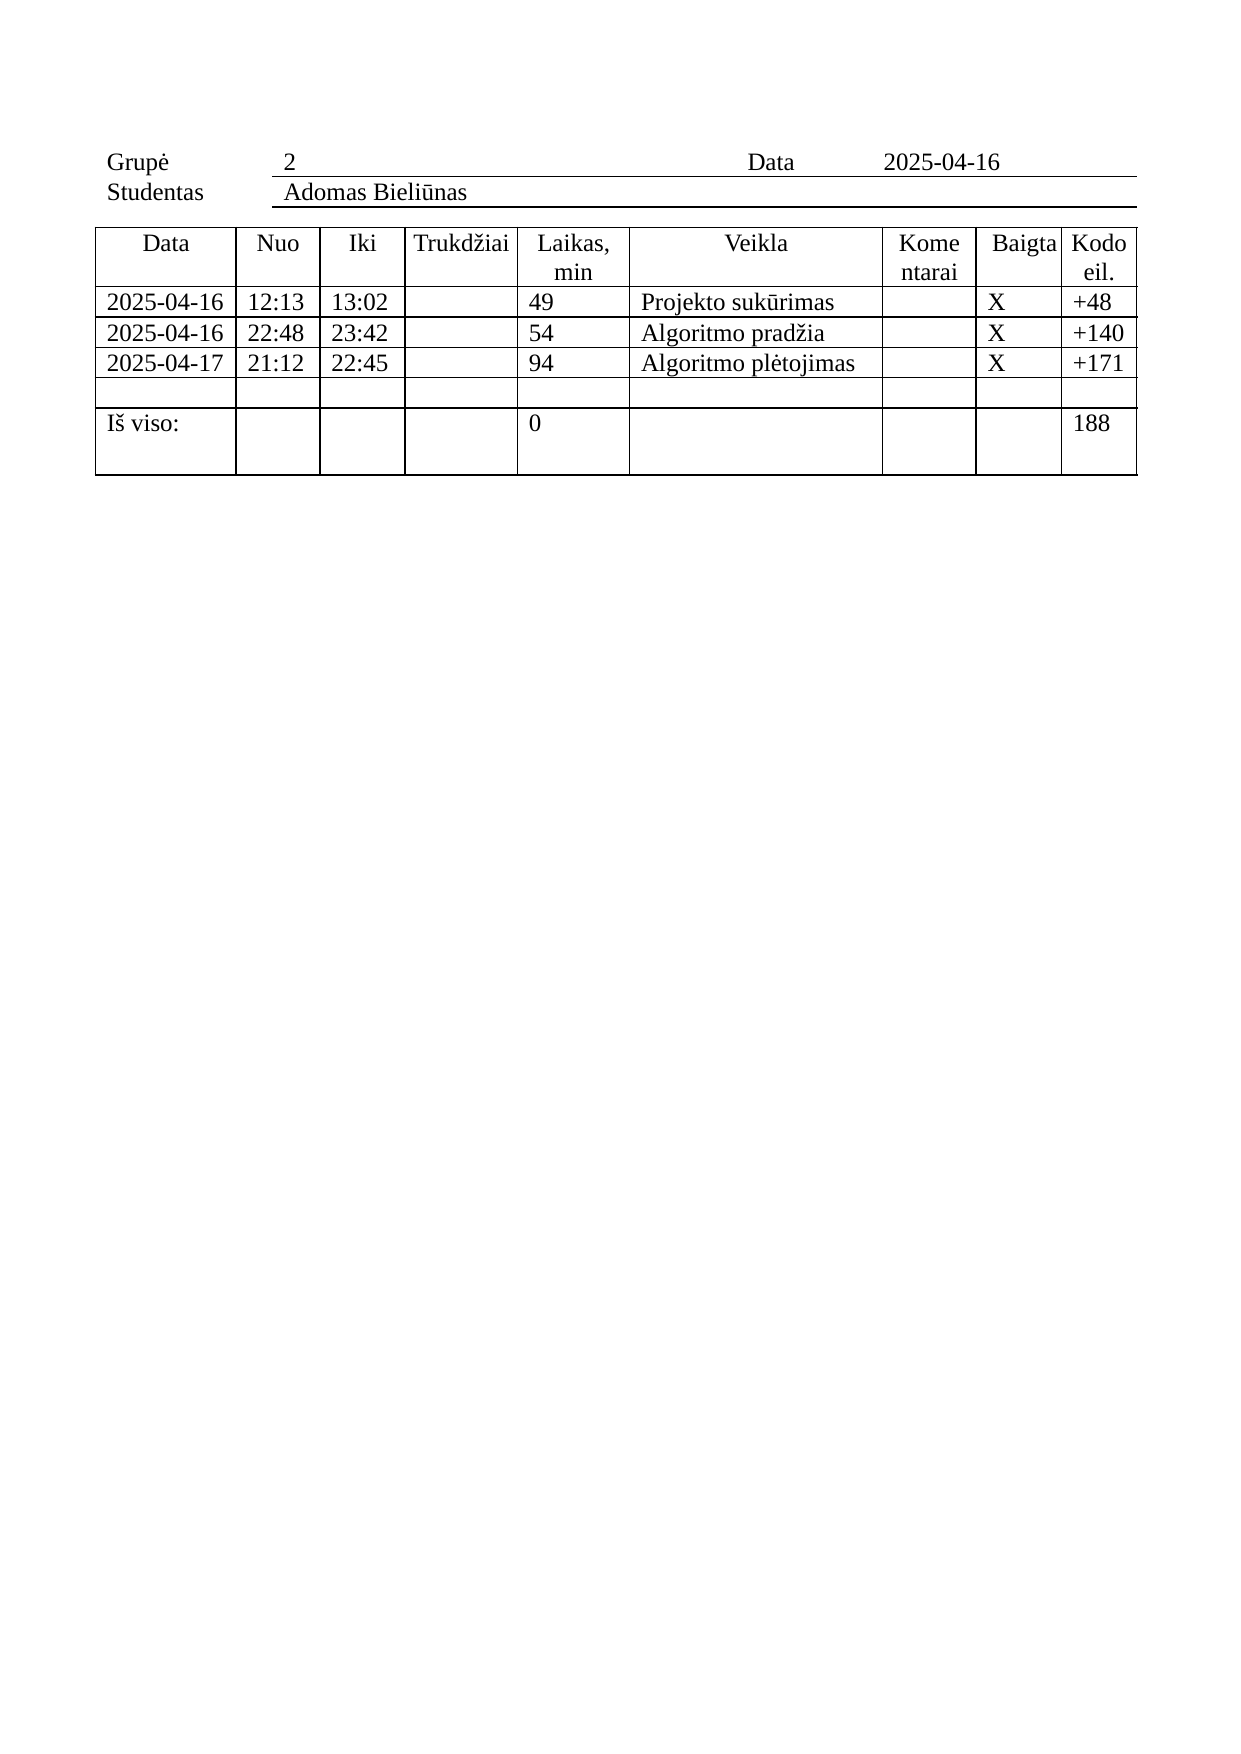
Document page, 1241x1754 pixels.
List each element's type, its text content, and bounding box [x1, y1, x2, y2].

table_cell Iš viso: [96, 409, 235, 474]
table_cell [406, 409, 517, 474]
table_cell 2025-04-16 [96, 287, 235, 316]
table_cell [883, 348, 975, 377]
table_cell Projekto sukūrimas [630, 287, 882, 316]
table_cell [630, 378, 882, 407]
table_cell 12:13 [237, 287, 319, 316]
table_cell [883, 318, 975, 346]
table_cell [406, 348, 517, 377]
table_cell [883, 287, 975, 316]
table_cell 22:45 [321, 348, 404, 377]
table_cell [406, 318, 517, 346]
table_cell [406, 287, 517, 316]
table_cell X [977, 318, 1061, 346]
table_cell [237, 378, 319, 407]
table_cell +140 [1062, 318, 1136, 346]
table_cell X [977, 287, 1061, 316]
table_cell Baigta [977, 228, 1061, 286]
table_cell Kodo eil. [1062, 228, 1136, 286]
table_cell Adomas Bieliūnas [272, 177, 1137, 206]
table_header 2025-04-16 [872, 147, 1137, 176]
table_cell [977, 378, 1061, 407]
table_cell Data [96, 228, 235, 286]
table_cell [321, 409, 404, 474]
table_cell 22:48 [237, 318, 319, 346]
table_cell Trukdžiai [406, 228, 517, 286]
table_cell [883, 378, 975, 407]
table_cell [977, 409, 1061, 474]
table_cell Nuo [237, 228, 319, 286]
table_cell Laikas, min [518, 228, 629, 286]
table_cell X [977, 348, 1061, 377]
table_cell Algoritmo plėtojimas [630, 348, 882, 377]
table_cell 2025-04-17 [96, 348, 235, 377]
table_cell Veikla [630, 228, 882, 286]
table_cell [237, 409, 319, 474]
table_cell +48 [1062, 287, 1136, 316]
table_cell Algoritmo pradžia [630, 318, 882, 346]
table_cell +171 [1062, 348, 1136, 377]
table_cell 13:02 [321, 287, 404, 316]
table_cell [883, 409, 975, 474]
table_header 2 [272, 147, 736, 176]
table_cell Iki [321, 228, 404, 286]
table_cell 49 [518, 287, 629, 316]
table_cell [630, 409, 882, 474]
table_header Grupė [95, 147, 272, 176]
table_cell 94 [518, 348, 629, 377]
table_cell 54 [518, 318, 629, 346]
table_cell 21:12 [237, 348, 319, 377]
table_cell [406, 378, 517, 407]
table_cell Komentarai [883, 228, 975, 286]
table_cell [95, 206, 1137, 227]
table_cell [518, 378, 629, 407]
table_cell [1062, 378, 1136, 407]
table_cell 23:42 [321, 318, 404, 346]
table_cell 188 [1062, 409, 1136, 474]
table_cell [321, 378, 404, 407]
table_cell Studentas [95, 176, 272, 206]
table_header Data [736, 147, 872, 176]
table_cell [96, 378, 235, 407]
table_cell 2025-04-16 [96, 318, 235, 346]
table_cell 0 [518, 409, 629, 474]
